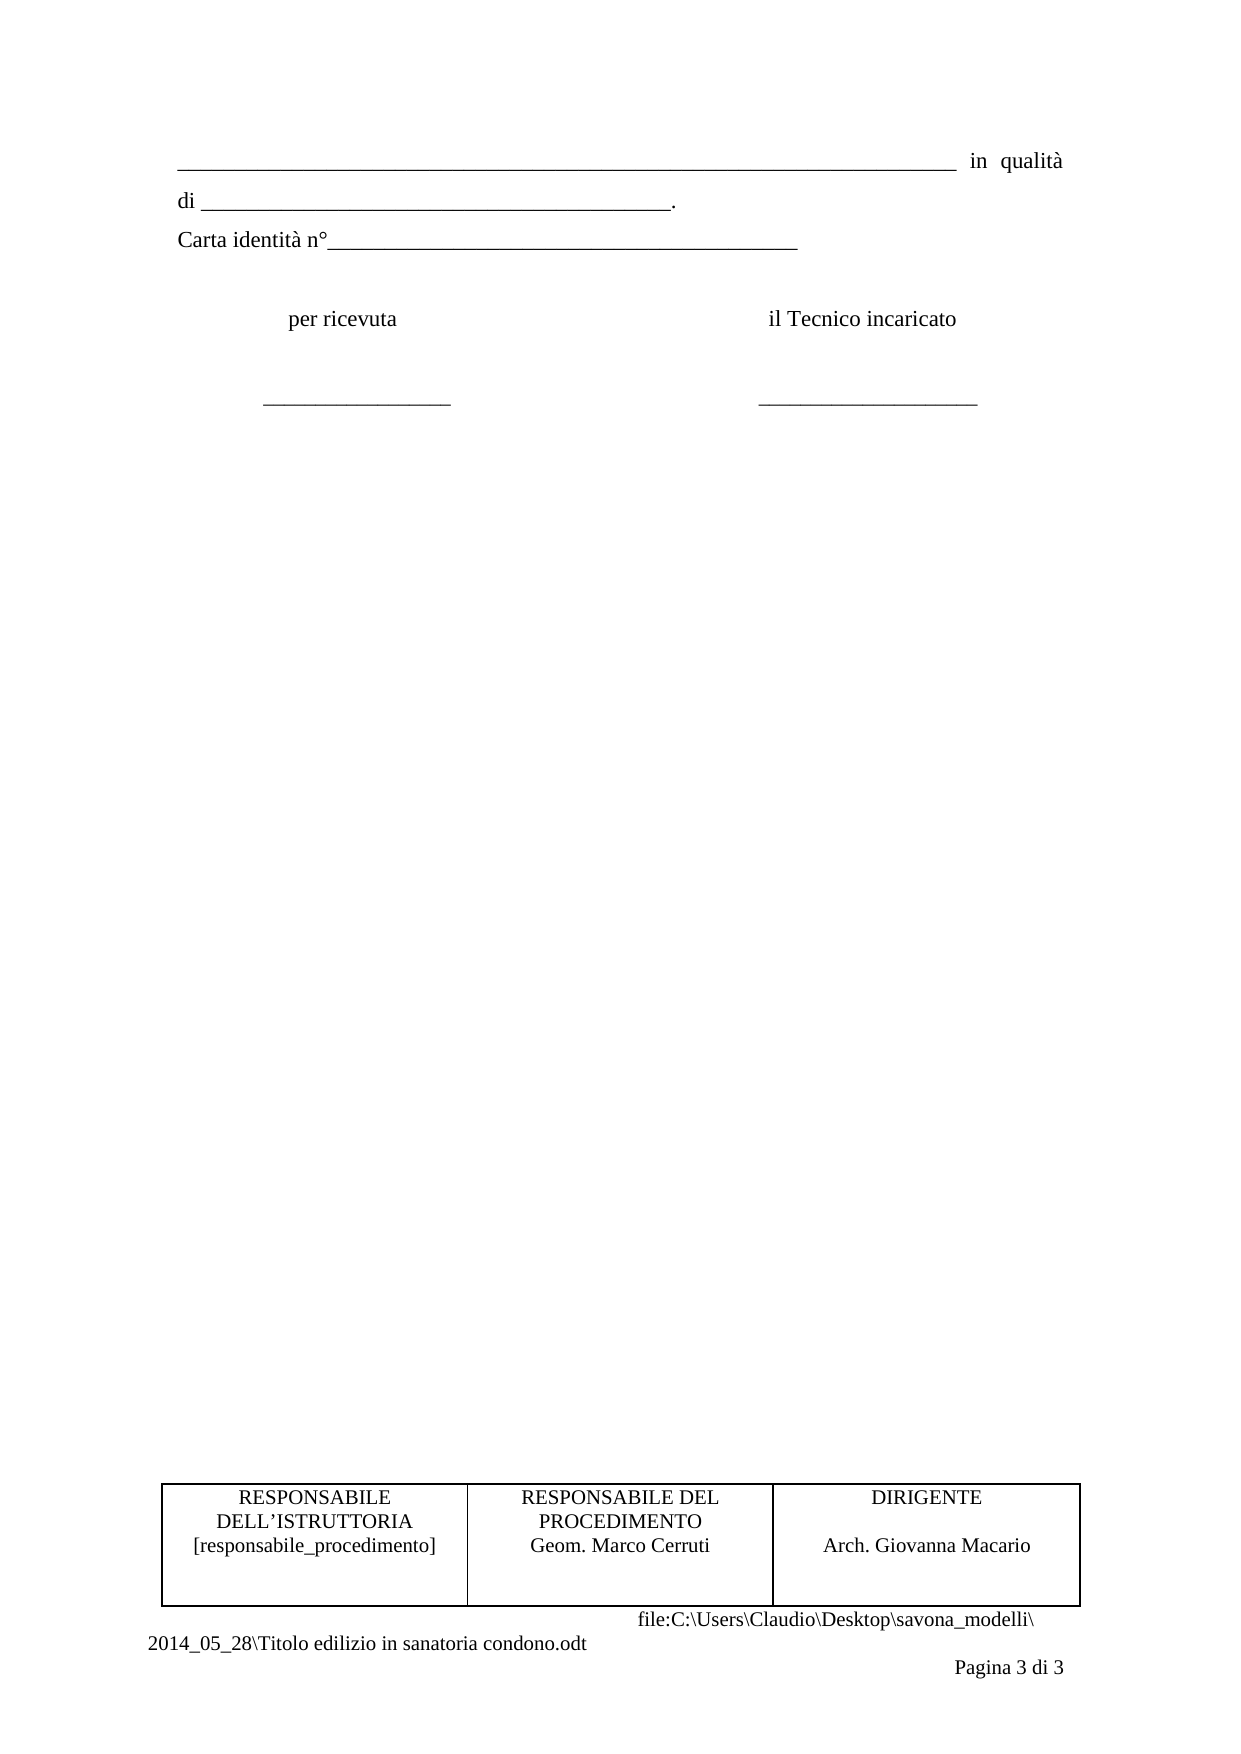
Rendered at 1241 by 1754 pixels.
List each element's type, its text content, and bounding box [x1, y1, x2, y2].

text per ricevuta il Tecnico incaricato [177, 306, 1063, 332]
text __________________ ­­­­­­­­ ­­­­_____________________ [177, 384, 1063, 408]
text ____________________________________________________________________ in qualità di _________________________________________. [177, 148, 1063, 213]
text Carta identità n°_________________________________________ [177, 227, 1063, 253]
